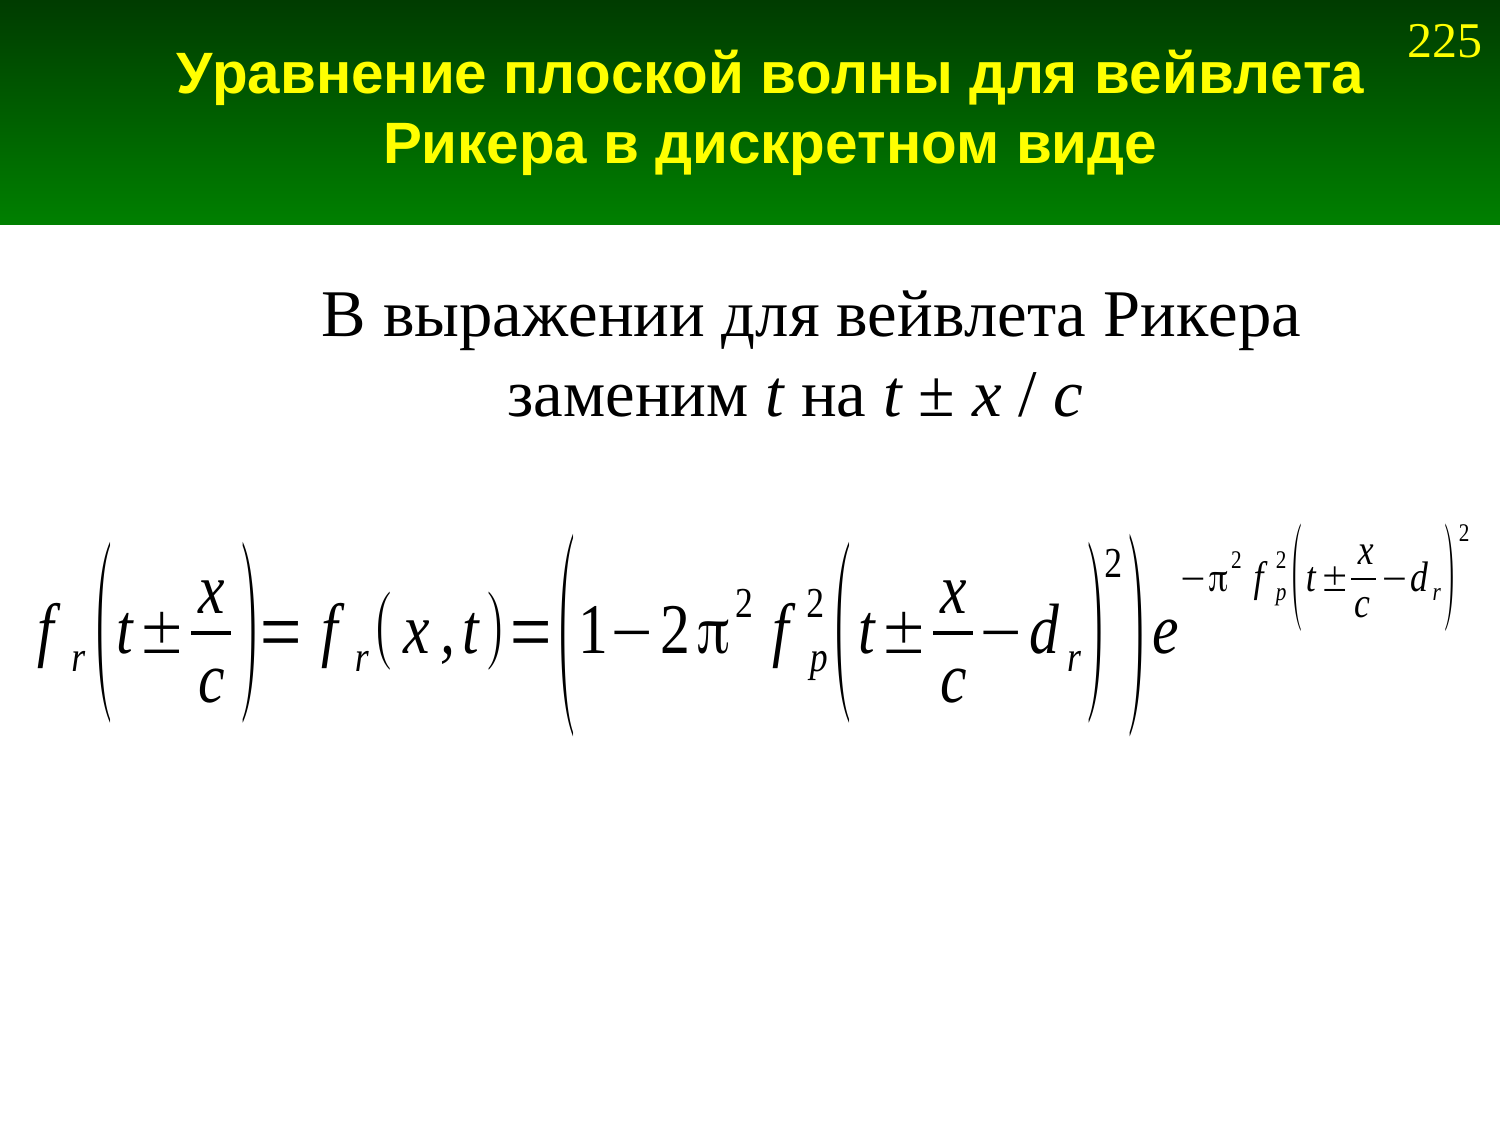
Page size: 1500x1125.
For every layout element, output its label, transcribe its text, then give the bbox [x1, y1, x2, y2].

title Уравнение плоской волны для вейвлета Рикера в дискретном виде [100, 7, 1441, 204]
text_box В выражении для вейвлета Рикера заменим t на t ± x / c [307, 262, 1327, 438]
chart [11, 519, 1483, 739]
